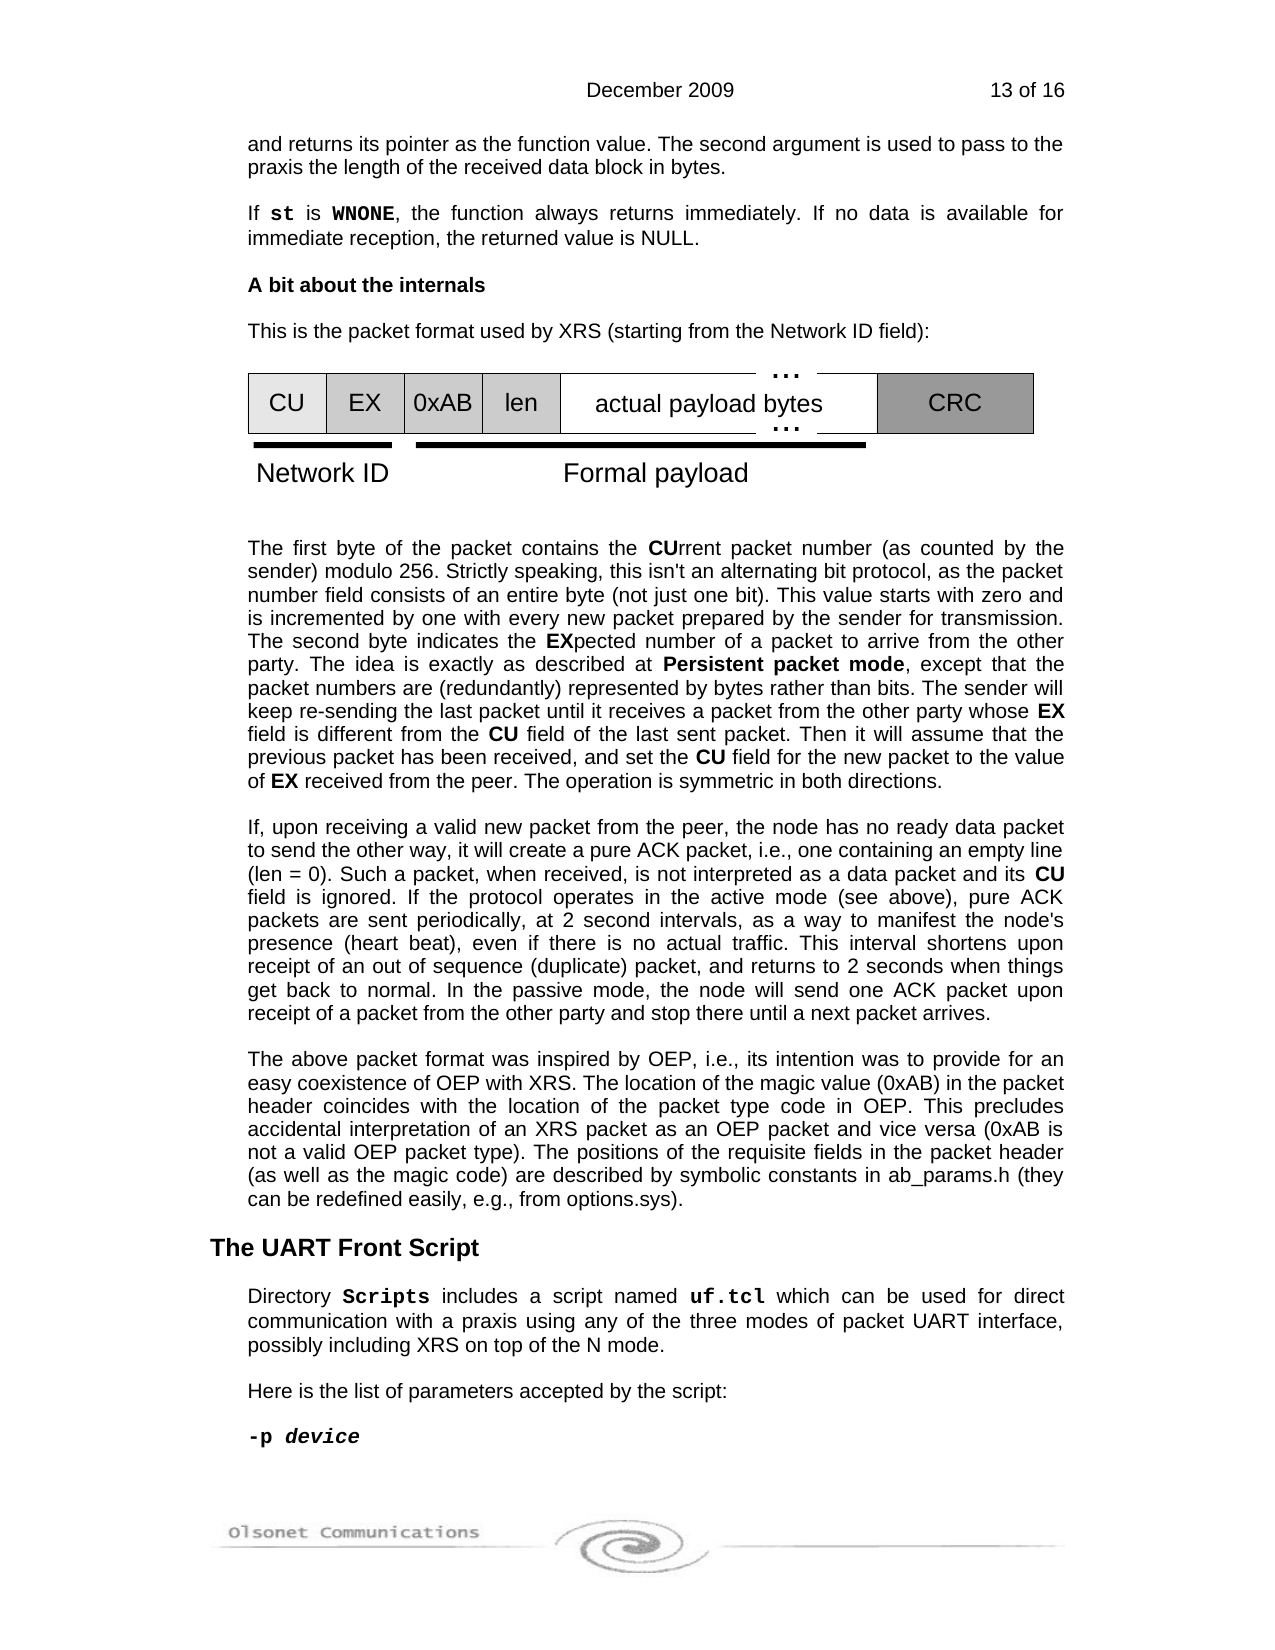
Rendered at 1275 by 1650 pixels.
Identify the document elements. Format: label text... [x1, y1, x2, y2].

text and returns its pointer as the function value. The second argument is used to pass to the praxis the length of the received data block in bytes. [247, 132, 1065, 179]
subtitle The UART Front Script [210, 1234, 1065, 1262]
text If st is WNONE, the function always returns immediately. If no data is available for immediate reception, the returned value is NULL. [247, 202, 1065, 250]
text Directory Scripts includes a script named uf.tcl which can be used for direct communication with a praxis using any of the three modes of packet UART interface, possibly including XRS on top of the N mode. [247, 1285, 1065, 1356]
text -p device [247, 1426, 1065, 1450]
picture [210, 1504, 1065, 1596]
text The first byte of the packet contains the CUrrent packet number (as counted by the sender) modulo 256. Strictly speaking, this isn't an alternating bit protocol, as the packet number field consists of an entire byte (not just one bit). This value starts with zero and is incremented by one with every new packet prepared by the sender for transmission. The second byte indicates the EXpected number of a packet to arrive from the other party. The idea is exactly as described at Persistent packet mode, except that the packet numbers are (redundantly) represented by bytes rather than bits. The sender will keep re-sending the last packet until it receives a packet from the other party whose EX field is different from the CU field of the last sent packet. Then it will assume that the previous packet has been received, and set the CU field for the new packet to the value of EX received from the peer. The operation is symmetric in both directions. [247, 537, 1065, 792]
text This is the packet format used by XRS (starting from the Network ID field): [247, 320, 1065, 343]
subtitle A bit about the internals [247, 273, 1065, 297]
text Here is the list of parameters accepted by the script: [247, 1380, 1065, 1403]
text If, upon receiving a valid new packet from the peer, the node has no ready data packet to send the other way, it will create a pure ACK packet, i.e., one containing an empty line (len = 0). Such a packet, when received, is not interpreted as a data packet and its CU field is ignored. If the protocol operates in the active mode (see above), pure ACK packets are sent periodically, at 2 second intervals, as a way to manifest the node's presence (heart beat), even if there is no actual traffic. This interval shortens upon receipt of an out of sequence (duplicate) packet, and returns to 2 seconds when things get back to normal. In the passive mode, the node will send one ACK packet upon receipt of a packet from the other party and stop there until a next packet arrives. [247, 816, 1065, 1025]
text The above packet format was inspired by OEP, i.e., its intention was to provide for an easy coexistence of OEP with XRS. The location of the magic value (0xAB) in the packet header coincides with the location of the packet type code in OEP. This precludes accidental interpretation of an XRS packet as an OEP packet and vice versa (0xAB is not a valid OEP packet type). The positions of the requisite fields in the packet header (as well as the magic code) are described by symbolic constants in ab_params.h (they can be redefined easily, e.g., from options.sys). [247, 1048, 1065, 1211]
